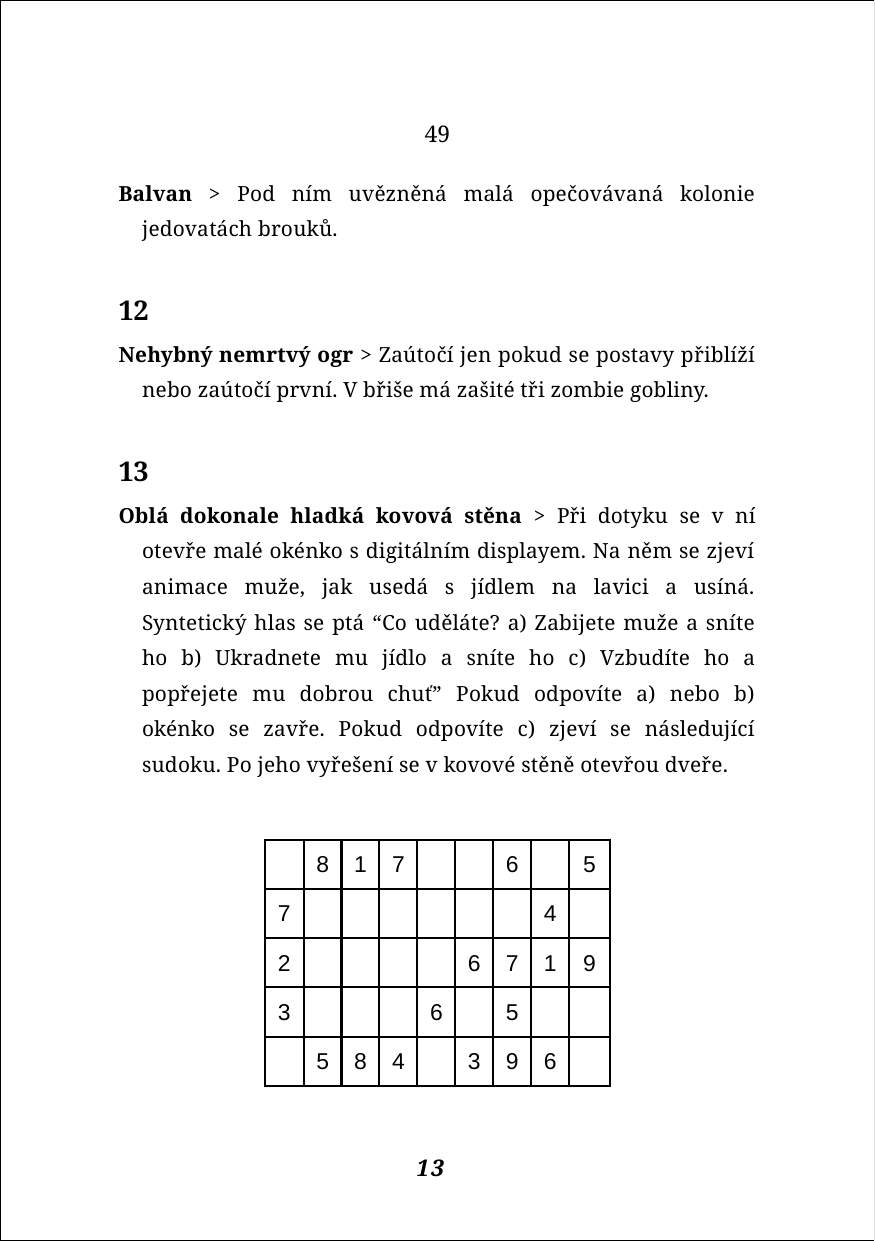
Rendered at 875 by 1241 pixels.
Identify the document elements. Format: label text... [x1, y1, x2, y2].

table_header 6 [494, 841, 530, 888]
table_cell [418, 939, 454, 986]
text Balvan > Pod ním uvězněná malá opečovávaná kolonie jedovatách brouků. [118, 179, 756, 243]
table_cell [343, 890, 378, 937]
table_cell 3 [266, 988, 303, 1036]
table_cell 5 [305, 1038, 340, 1085]
table_cell [532, 988, 568, 1036]
table_cell 2 [266, 939, 303, 986]
table_cell 6 [456, 939, 492, 986]
table_cell 7 [494, 939, 530, 986]
text Oblá dokonale hladká kovová stěna > Při dotyku se v ní otevře malé okénko s digitálním displayem. Na něm se zjeví animace muže, jak usedá s jídlem na lavici a usíná. Syntetický hlas se ptá “Co uděláte? a) Zabijete muže a sníte ho b) Ukradnete mu jídlo a sníte ho c) Vzbudíte ho a popřejete mu dobrou chuť” Pokud odpovíte a) nebo b) okénko se zavře. Pokud odpovíte c) zjeví se následující sudoku. Po jeho vyřešení se v kovové stěně otevřou dveře. [118, 501, 756, 778]
table_header 8 [305, 841, 340, 888]
table_cell [380, 890, 416, 937]
table_header [532, 841, 568, 888]
table_cell [266, 1038, 303, 1085]
subtitle 12 [118, 291, 756, 328]
table_cell 4 [380, 1038, 416, 1085]
table_cell [418, 890, 454, 937]
table_cell [418, 1038, 454, 1085]
table_cell 7 [266, 890, 303, 937]
table_header 1 [343, 841, 378, 888]
table_cell [305, 890, 340, 937]
table_cell 6 [418, 988, 454, 1036]
table_cell 9 [494, 1038, 530, 1085]
table_cell [570, 988, 609, 1036]
table_cell 4 [532, 890, 568, 937]
table_cell 6 [532, 1038, 568, 1085]
table_header 5 [570, 841, 609, 888]
table_cell 1 [532, 939, 568, 986]
table_header [266, 841, 303, 888]
table_cell [570, 890, 609, 937]
table_header [456, 841, 492, 888]
table_header 7 [380, 841, 416, 888]
table_cell 8 [343, 1038, 378, 1085]
table_cell [494, 890, 530, 937]
table_cell [343, 988, 378, 1036]
table_cell [570, 1038, 609, 1085]
table_cell [305, 939, 340, 986]
table_header [418, 841, 454, 888]
text Nehybný nemrtvý ogr > Zaútočí jen pokud se postavy přiblíží nebo zaútočí první. V břiše má zašité tři zombie gobliny. [118, 340, 756, 404]
table_cell [305, 988, 340, 1036]
subtitle 13 [118, 452, 756, 489]
table_cell [456, 890, 492, 937]
table_cell 5 [494, 988, 530, 1036]
table_cell [380, 988, 416, 1036]
table_cell [343, 939, 378, 986]
table_cell [456, 988, 492, 1036]
table_cell 9 [570, 939, 609, 986]
table_cell 3 [456, 1038, 492, 1085]
table_cell [380, 939, 416, 986]
